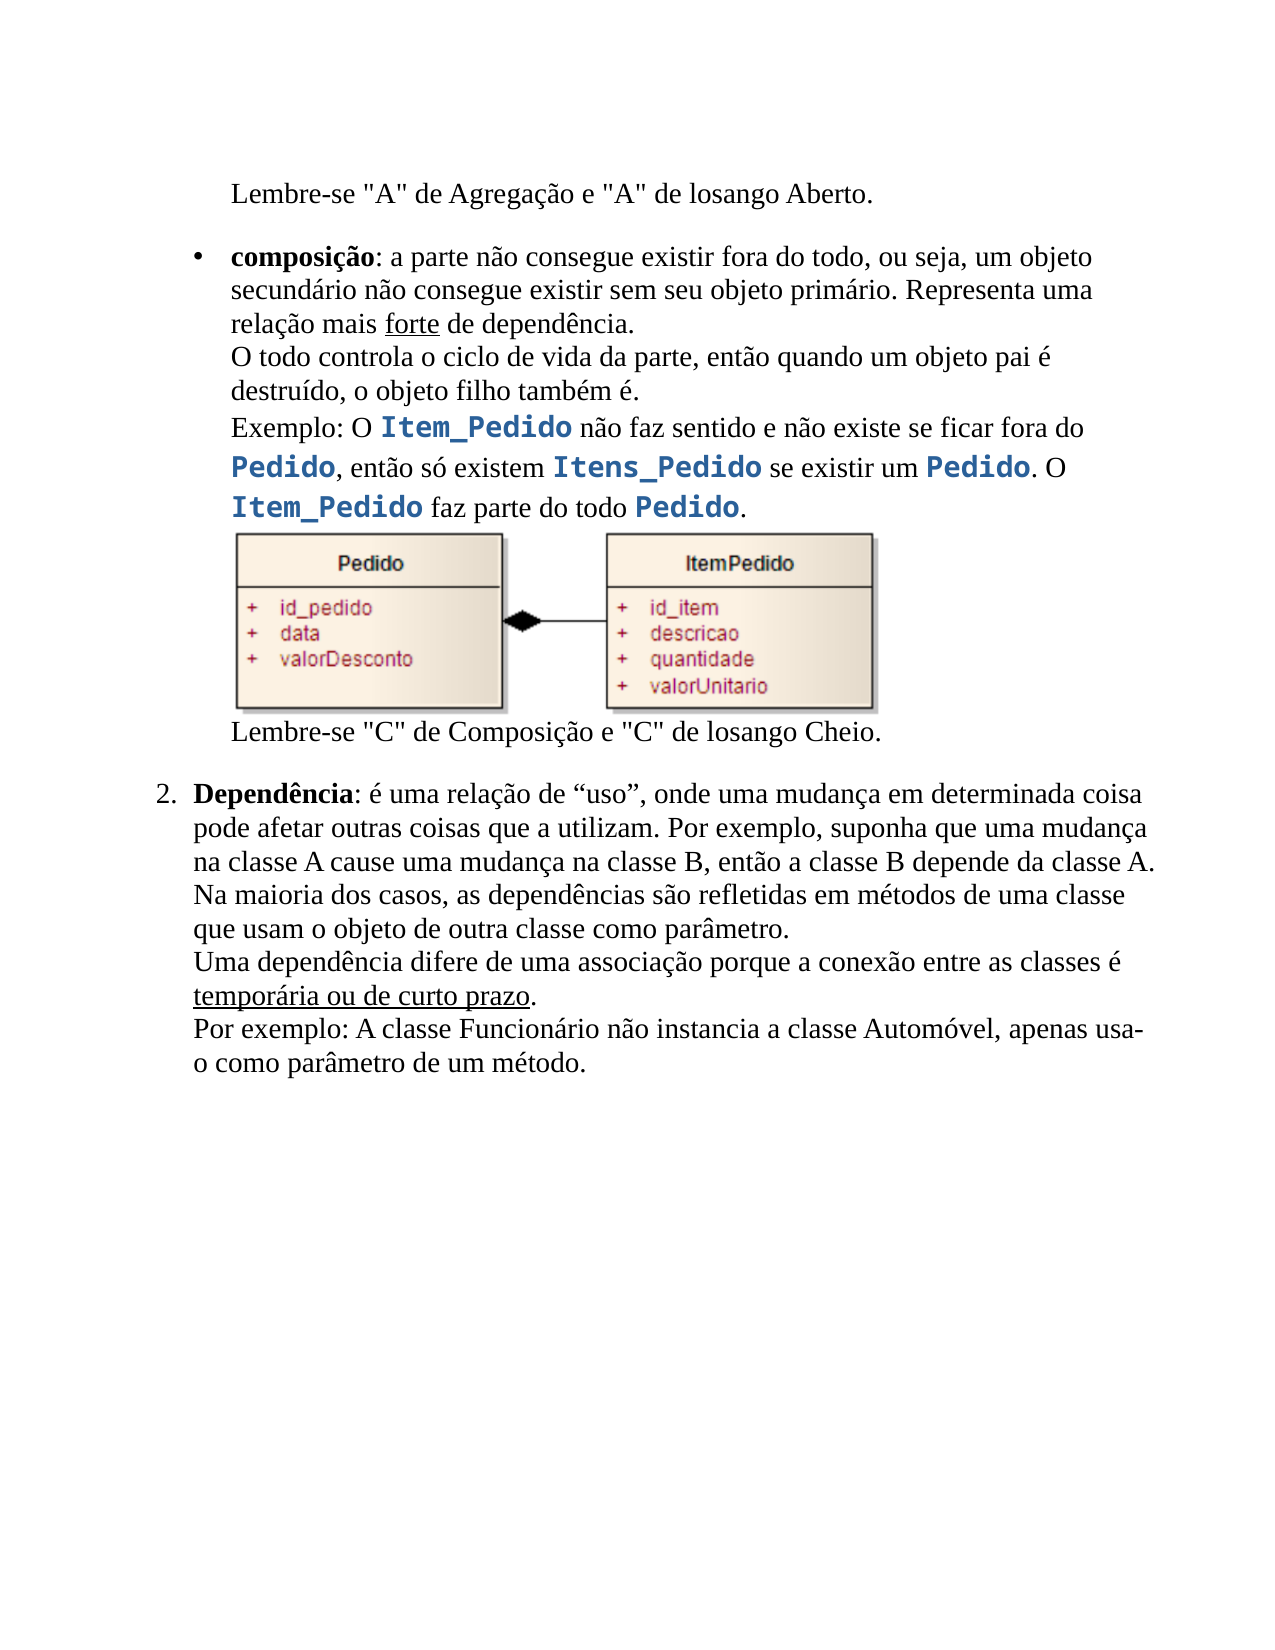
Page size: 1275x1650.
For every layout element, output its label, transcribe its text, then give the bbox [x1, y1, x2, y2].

list Dependência: é uma relação de “uso”, onde uma mudança em determinada coisa pode afetar outras coisas que a utilizam. Por exemplo, suponha que uma mudança na classe A cause uma mudança na classe B, então a classe B depende da classe A. Na maioria dos casos, as dependências são refletidas em métodos de uma classe que usam o objeto de outra classe como parâmetro. Uma dependência difere de uma associação porque a conexão entre as classes é temporária ou de curto prazo. Por exemplo: A classe Funcionário não instancia a classe Automóvel, apenas usa-o como parâmetro de um método. [156, 777, 1157, 1078]
list composição: a parte não consegue existir fora do todo, ou seja, um objeto secundário não consegue existir sem seu objeto primário. Representa uma relação mais forte de dependência. O todo controla o ciclo de vida da parte, então quando um objeto pai é destruído, o objeto filho também é. Exemplo: O Item_Pedido não faz sentido e não existe se ficar fora do Pedido, então só existem Itens_Pedido se existir um Pedido. O Item_Pedido faz parte do todo Pedido. Lembre-se "C" de Composição e "C" de losango Cheio. [193, 239, 1157, 748]
list Lembre-se "A" de Agregação e "A" de losango Aberto. [193, 176, 1157, 239]
picture [230, 525, 879, 715]
